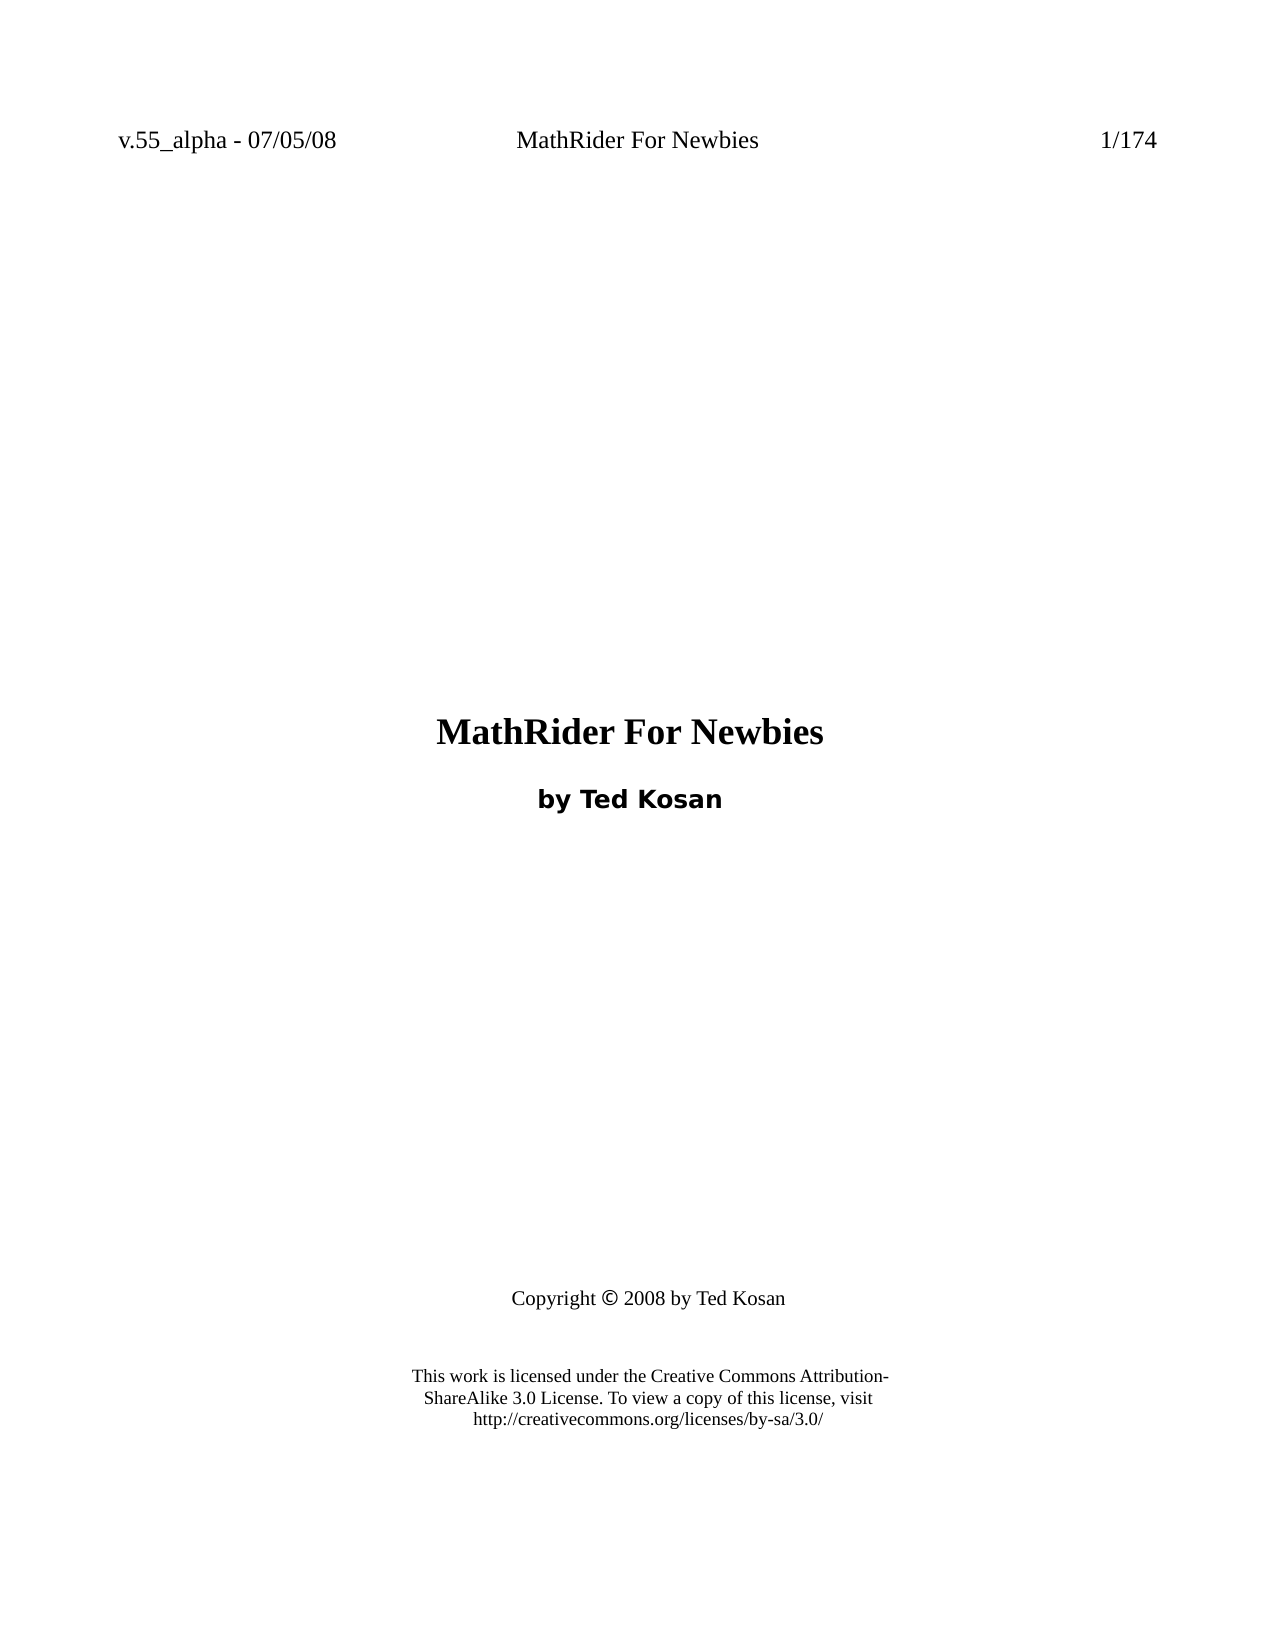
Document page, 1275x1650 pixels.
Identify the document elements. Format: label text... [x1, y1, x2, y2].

text This work is licensed under the Creative Commons Attribution-ShareAlike 3.0 License. To view a copy of this license, visit http://creativecommons.org/licenses/by-sa/3.0/ [382, 1365, 915, 1430]
text Copyright © 2008 by Ted Kosan [382, 1283, 915, 1311]
text by Ted Kosan [427, 785, 832, 814]
text MathRider For Newbies [427, 710, 832, 753]
